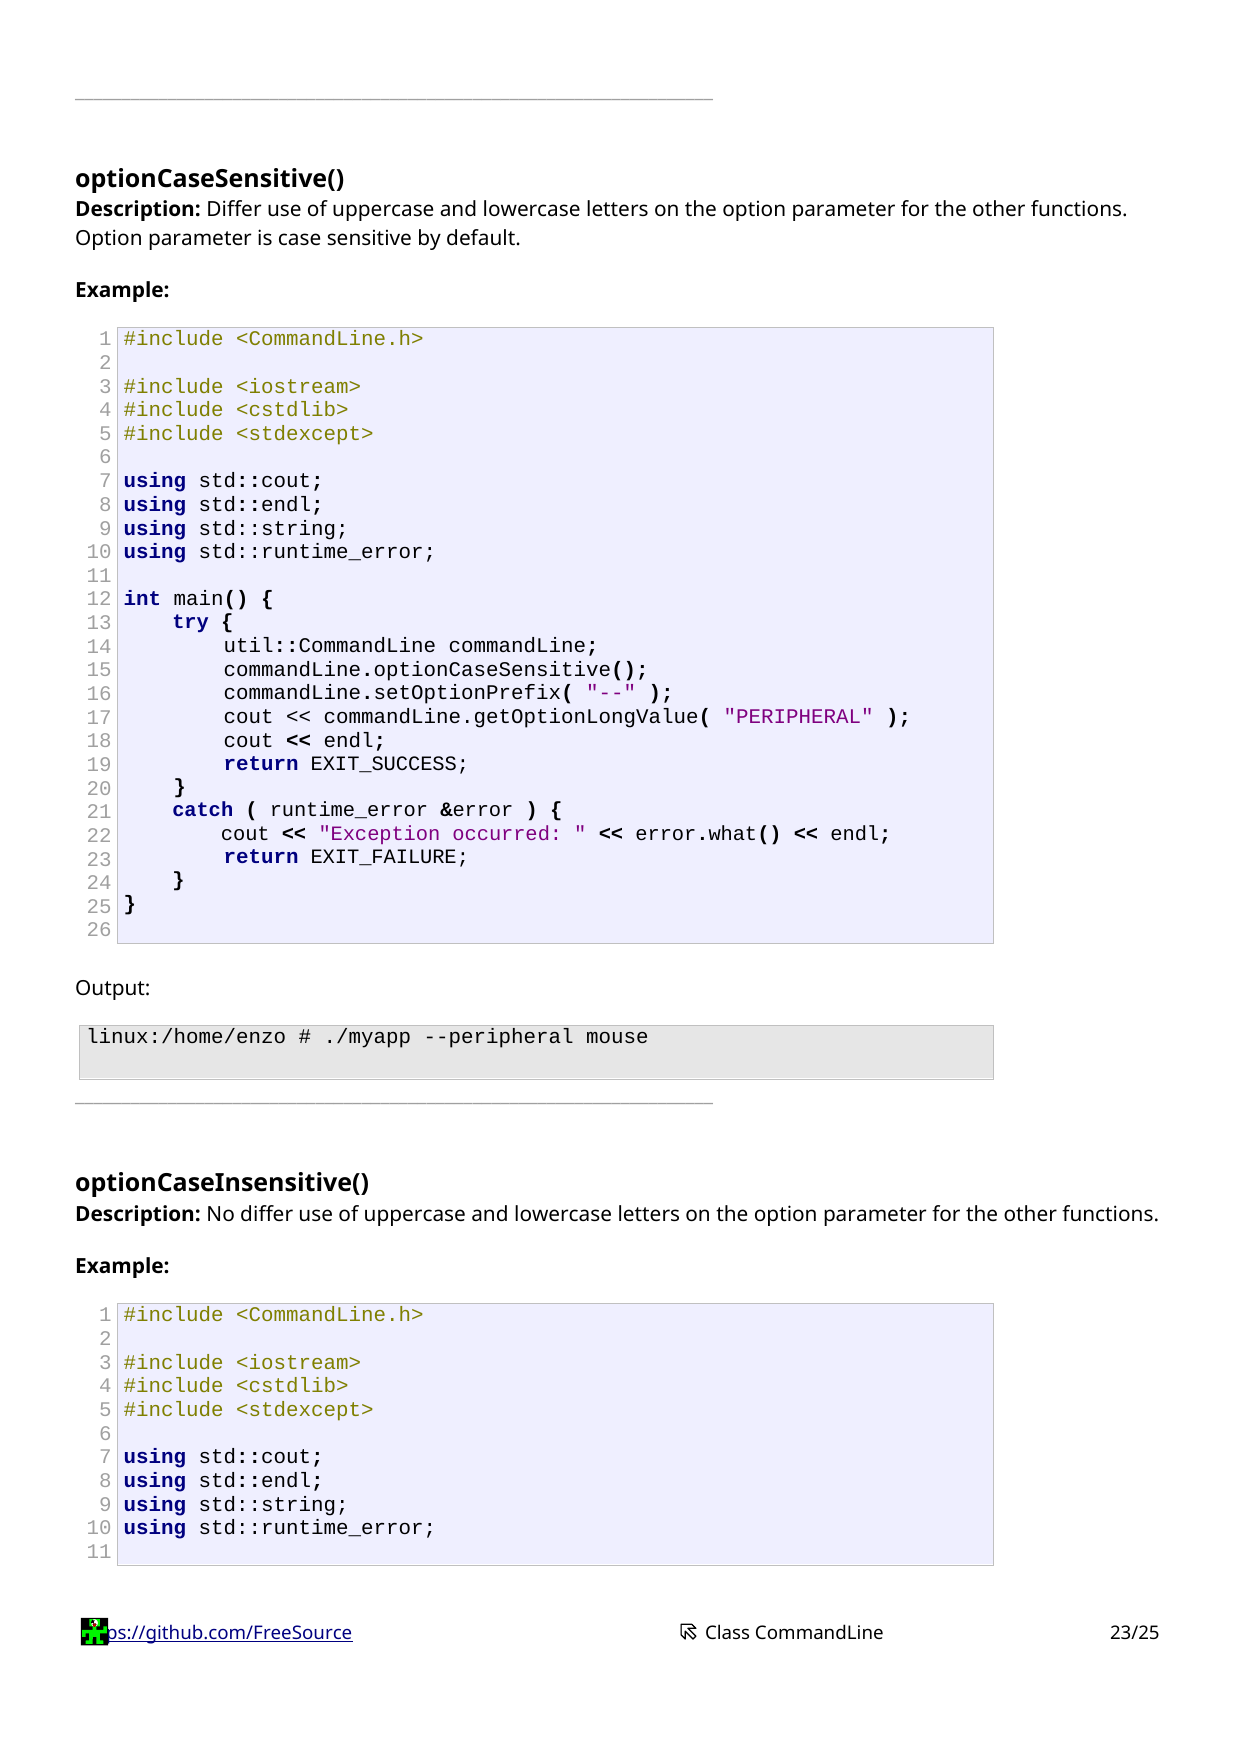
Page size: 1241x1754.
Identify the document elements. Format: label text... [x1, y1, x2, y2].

text Output: [75, 973, 1165, 1001]
text _____________________________________________________________________ [75, 75, 1165, 103]
table_header #include <CommandLine.h> #include <iostream> #include <cstdlib> #include <stdexcept> using std::cout; using std::endl; using std::string; using std::runtime_error; [118, 1304, 993, 1564]
text Description: No differ use of uppercase and lowercase letters on the option parameter for the other functions. [75, 1199, 1165, 1227]
table_header #include <CommandLine.h> #include <iostream> #include <cstdlib> #include <stdexcept> using std::cout; using std::endl; using std::string; using std::runtime_error; int main() { try { util::CommandLine commandLine; commandLine.optionCaseSensitive(); commandLine.setOptionPrefix( "--" ); cout << commandLine.getOptionLongValue( "PERIPHERAL" ); cout << endl; return EXIT_SUCCESS; } catch ( runtime_error &error ) { cout << "Exception occurred: " << error.what() << endl; return EXIT_FAILURE; } } [118, 328, 993, 943]
text Example: [75, 1251, 1165, 1303]
subtitle optionCaseSensitive() [75, 103, 1165, 194]
table_header linux:/home/enzo # ./myapp --peripheral mouse [80, 1026, 993, 1078]
table_header 1 2 3 4 5 6 7 8 9 10 11 12 13 14 15 16 17 18 19 20 21 22 23 24 25 26 [80, 327, 117, 943]
text _____________________________________________________________________ [75, 1079, 1165, 1108]
table_header 1 2 3 4 5 6 7 8 9 10 11 [80, 1303, 117, 1564]
text Description: Differ use of uppercase and lowercase letters on the option parameter for the other functions. Option parameter is case sensitive by default. [75, 194, 1165, 251]
text Example: [75, 275, 1165, 327]
subtitle optionCaseInsensitive() [75, 1108, 1165, 1199]
